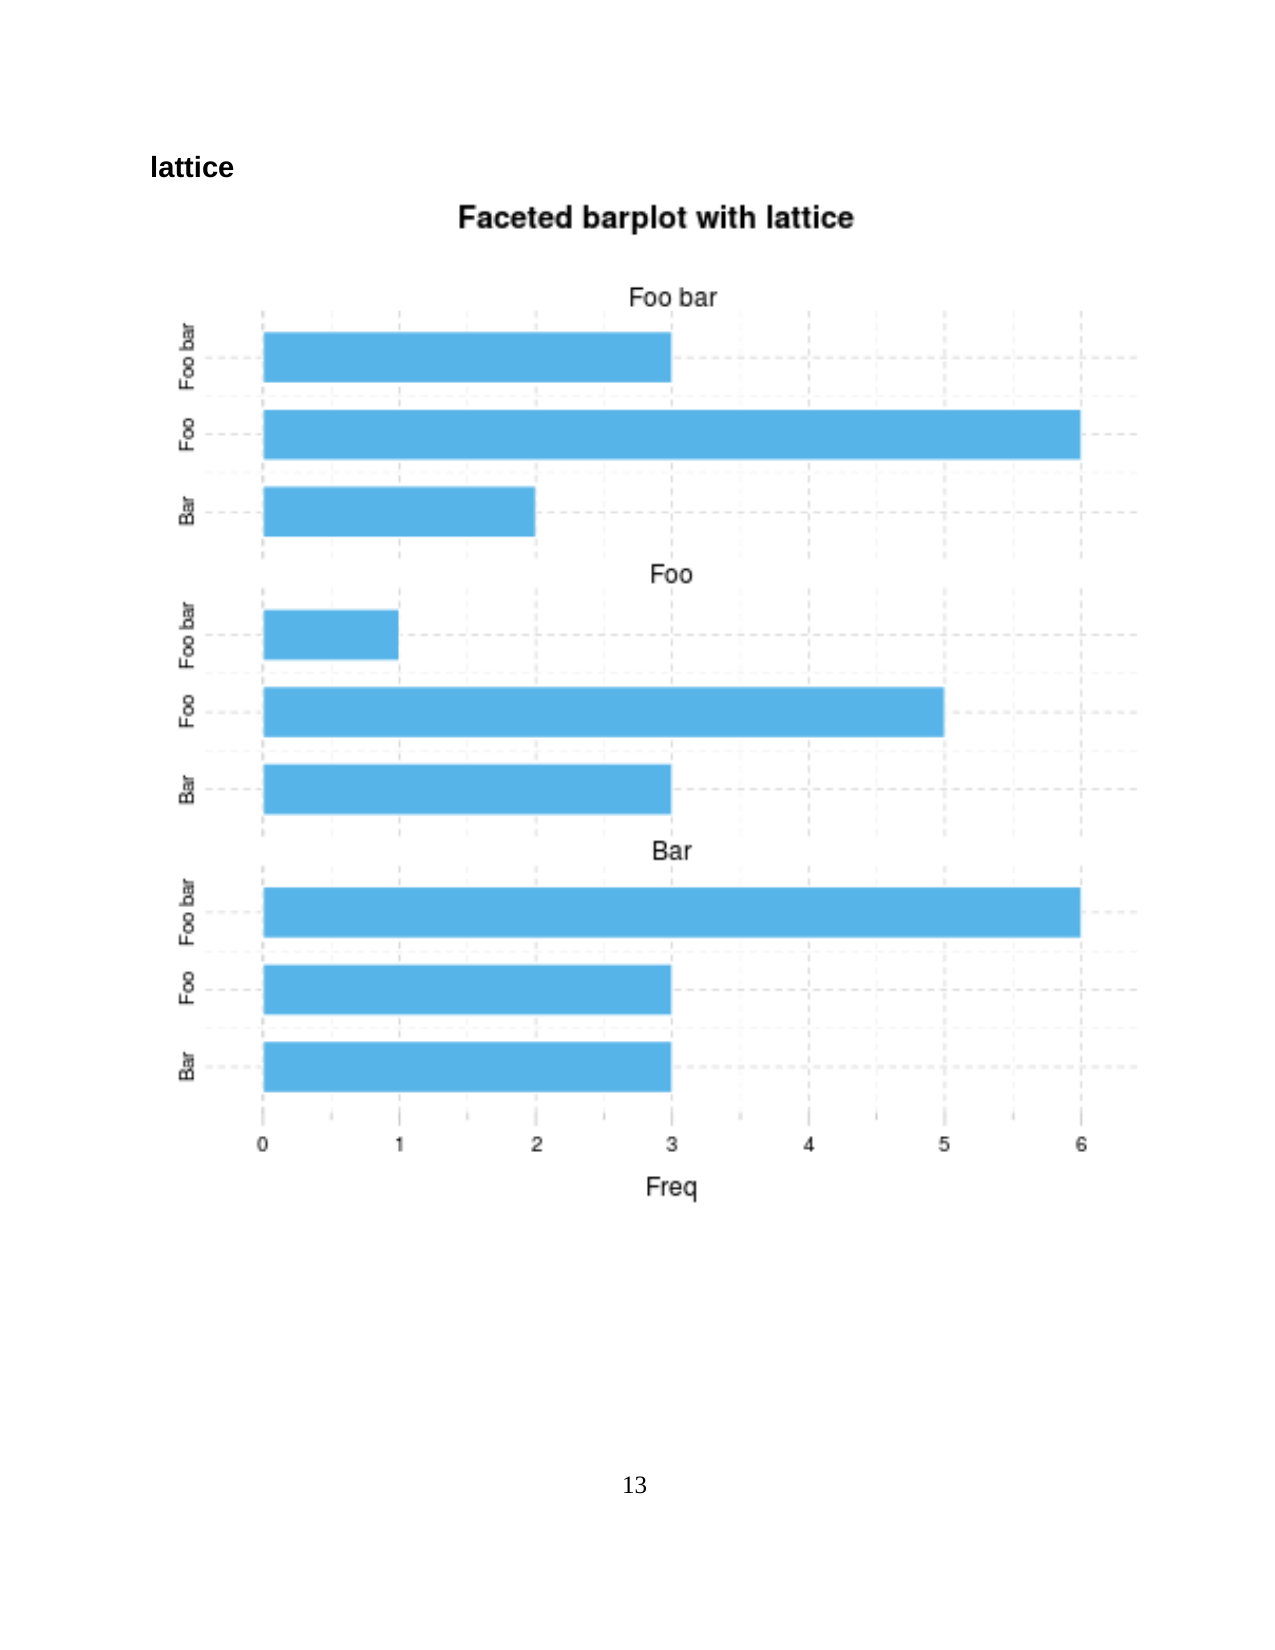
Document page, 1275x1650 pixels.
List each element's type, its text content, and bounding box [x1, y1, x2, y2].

picture [150, 196, 1163, 1209]
subtitle lattice [150, 150, 1125, 183]
